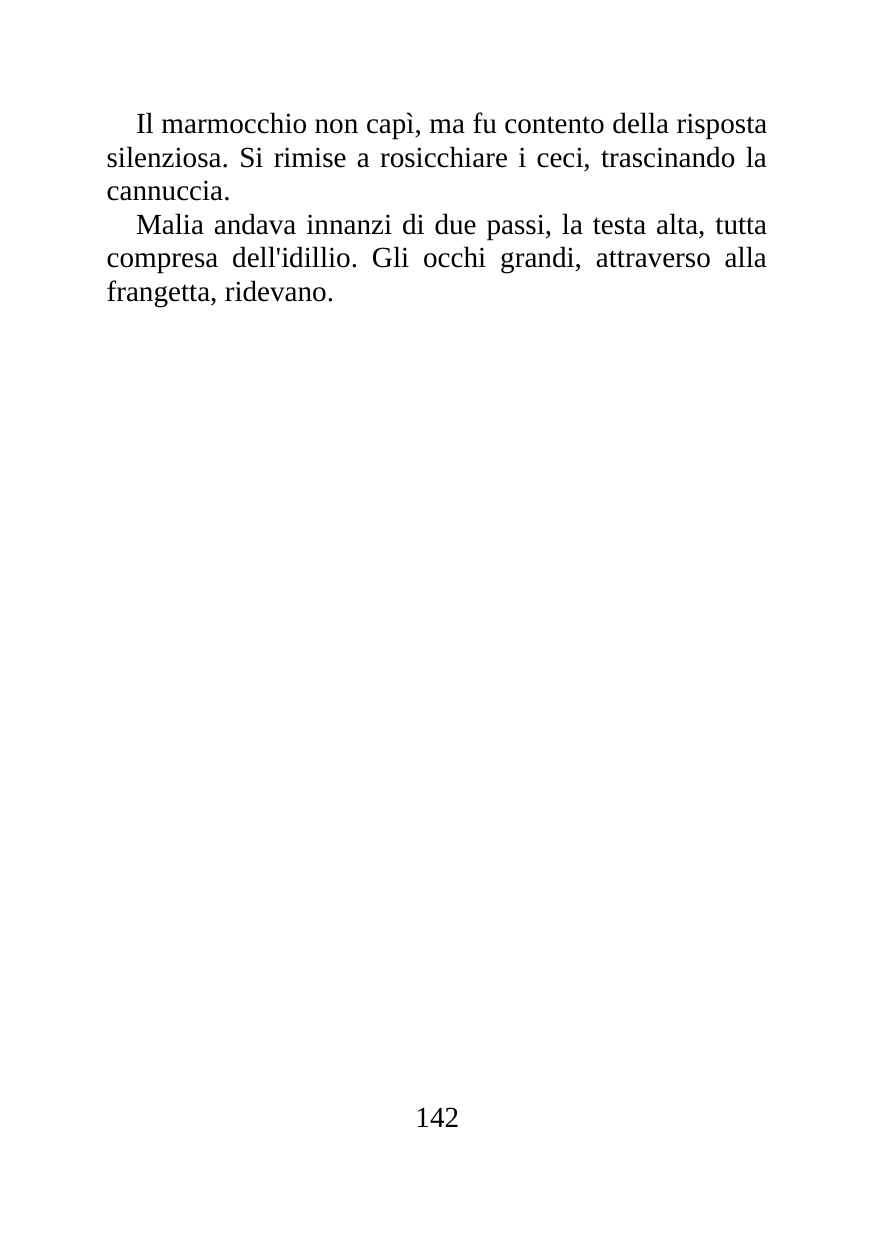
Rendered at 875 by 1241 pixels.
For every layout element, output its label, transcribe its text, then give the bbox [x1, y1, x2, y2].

text Malia andava innanzi di due passi, la testa alta, tutta compresa dell'idillio. Gli occhi grandi, attraverso alla frangetta, ridevano. [106, 207, 768, 308]
text Il marmocchio non capì, ma fu contento della risposta silenziosa. Si rimise a rosicchiare i ceci, trascinando la cannuccia. [106, 106, 768, 207]
